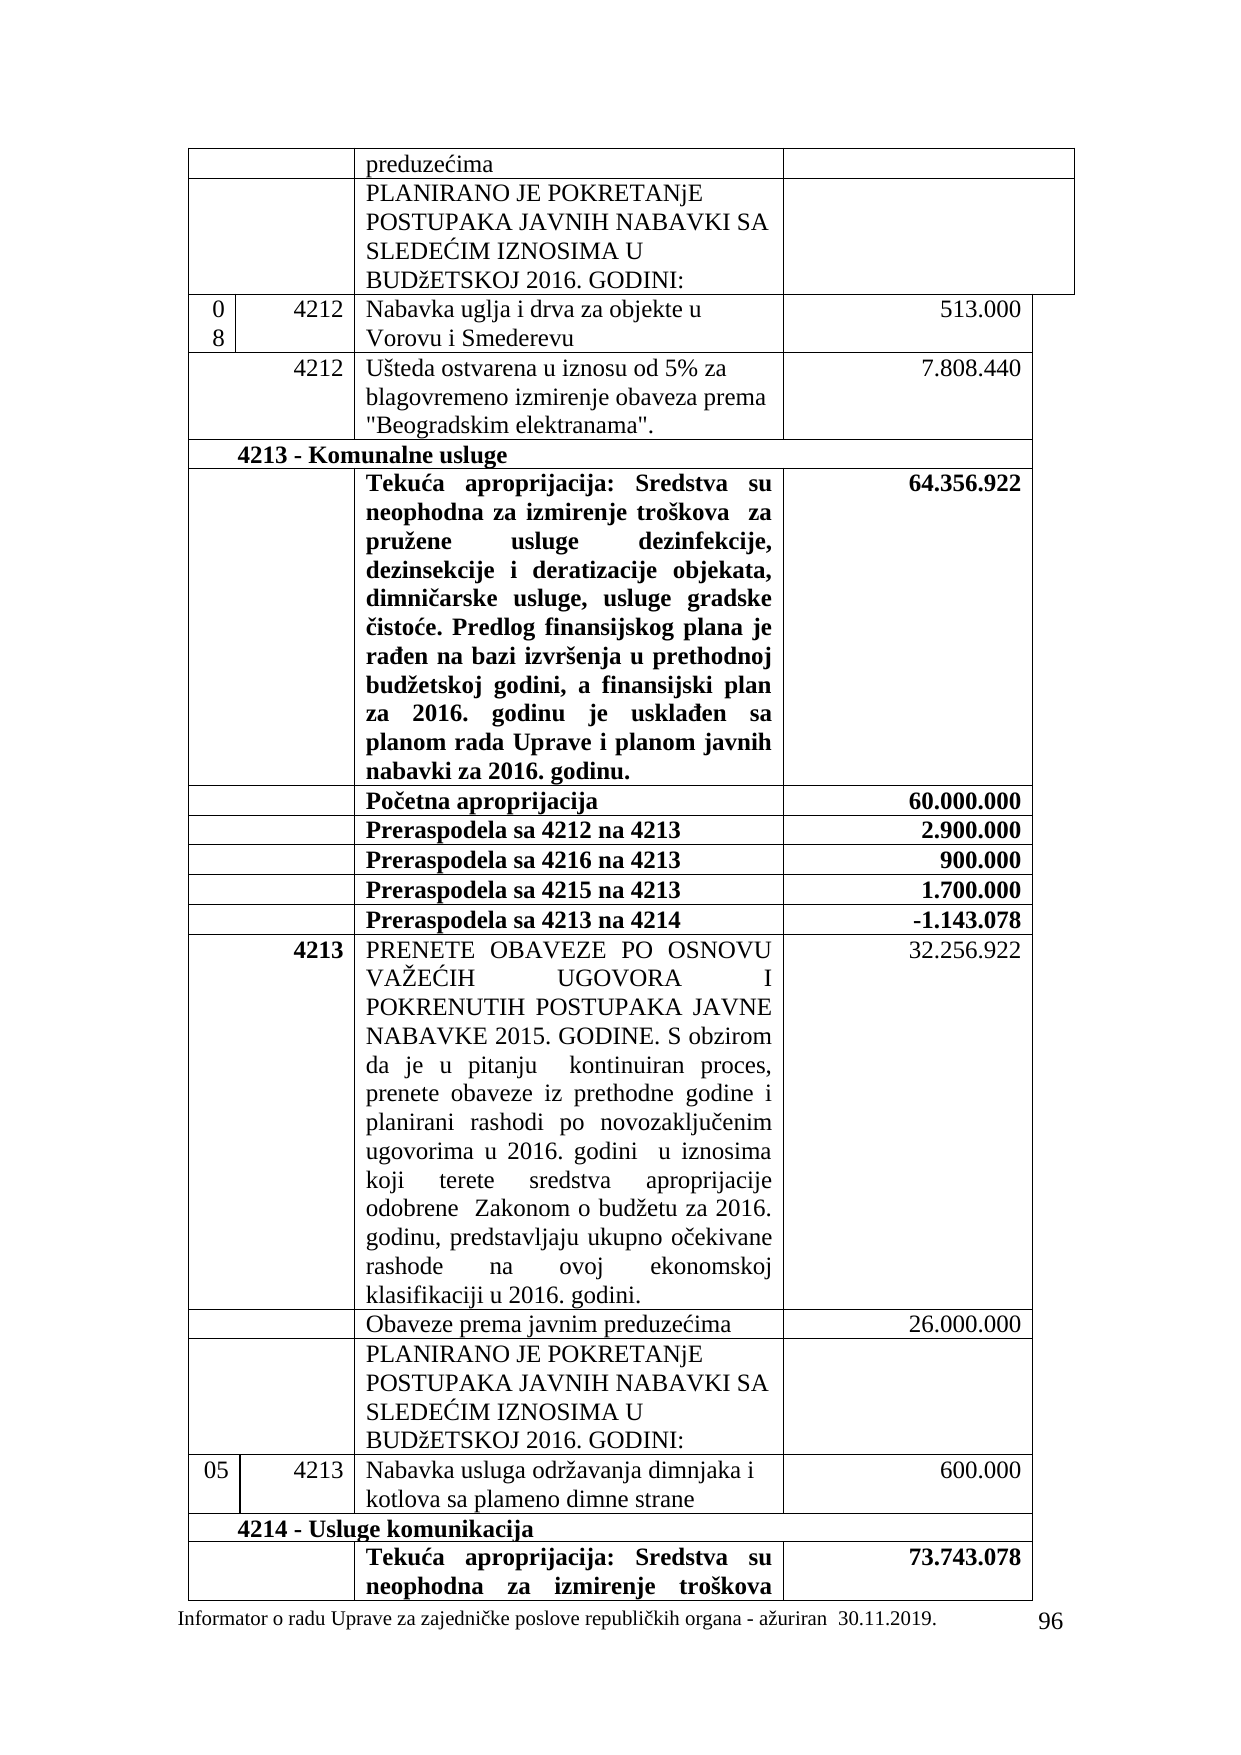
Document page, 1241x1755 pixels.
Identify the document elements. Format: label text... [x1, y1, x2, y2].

table_cell PRENETE OBAVEZE PO OSNOVU VAŽEĆIH UGOVORA I POKRENUTIH POSTUPAKA JAVNE NABAVKE 2015. GODINE. S obzirom da je u pitanju kontinuiran proces, prenete obaveze iz prethodne godine i planirani rashodi po novozaklјučenim ugovorima u 2016. godini u iznosima koji terete sredstva aproprijacije odobrene Zakonom o budžetu za 2016. godinu, predstavlјaju ukupno očekivane rashode na ovoj ekonomskoj klasifikaciji u 2016. godini. [355, 935, 783, 1308]
table_cell 4213 [189, 935, 354, 1308]
table_cell 4212 [236, 295, 354, 352]
table_cell [1033, 352, 1074, 439]
table_cell 32.256.922 [784, 935, 1032, 1308]
table_cell -1.143.078 [784, 905, 1032, 934]
table_cell [189, 816, 354, 844]
table_cell Preraspodela sa 4213 na 4214 [355, 905, 783, 934]
table_cell [189, 1310, 354, 1338]
table_cell [1033, 1309, 1074, 1338]
table_cell Ušteda ostvarena u iznosu od 5% za blagovremeno izmirenje obaveza prema "Beogradskim elektranama". [355, 353, 783, 439]
table_cell 4213 [241, 1455, 354, 1513]
table_cell [189, 1339, 354, 1454]
table_cell Tekuća aproprijacija: Sredstva su neophodna za izmirenje troškova [355, 1542, 783, 1599]
table_cell [784, 149, 1074, 177]
table_cell PLANIRANO JE POKRETANјE POSTUPAKA JAVNIH NABAVKI SA SLEDEĆIM IZNOSIMA U BUDžETSKOJ 2016. GODINI: [355, 1339, 783, 1454]
table_cell 26.000.000 [784, 1310, 1032, 1338]
table_cell [1033, 439, 1074, 467]
table_cell [784, 1339, 1032, 1454]
table_cell [1033, 295, 1074, 352]
table_cell [1033, 815, 1074, 844]
table_cell 2.900.000 [784, 816, 1032, 844]
table_cell 08 [189, 295, 235, 352]
table_cell 4212 [189, 353, 354, 439]
table_cell 7.808.440 [784, 353, 1032, 439]
table_cell [1033, 1513, 1074, 1541]
table_cell [1033, 934, 1074, 1308]
table_cell [189, 179, 354, 293]
table_cell 513.000 [784, 295, 1032, 352]
table_cell [1033, 1454, 1074, 1513]
table_cell 05 [189, 1455, 239, 1513]
table_cell [189, 786, 354, 814]
table_cell 1.700.000 [784, 875, 1032, 904]
table_cell [1033, 844, 1074, 874]
table_cell [1033, 1541, 1074, 1599]
table_cell Nabavka usluga održavanja dimnjaka i kotlova sa plameno dimne strane [355, 1455, 783, 1513]
table_cell Tekuća aproprijacija: Sredstva su neophodna za izmirenje troškova za pružene usluge dezinfekcije, dezinsekcije i deratizacije objekata, dimničarske usluge, usluge gradske čistoće. Predlog finansijskog plana je rađen na bazi izvršenja u prethodnoj budžetskoj godini, a finansijski plan za 2016. godinu je usklađen sa planom rada Uprave i planom javnih nabavki za 2016. godinu. [355, 469, 783, 785]
table_cell [189, 875, 354, 904]
table_cell PLANIRANO JE POKRETANјE POSTUPAKA JAVNIH NABAVKI SA SLEDEĆIM IZNOSIMA U BUDžETSKOJ 2016. GODINI: [355, 179, 783, 293]
table_cell Preraspodela sa 4215 na 4213 [355, 875, 783, 904]
table_cell 64.356.922 [784, 469, 1032, 785]
table_cell [1033, 468, 1074, 785]
table_cell Nabavka uglјa i drva za objekte u Vorovu i Smederevu [355, 295, 783, 352]
table_cell 60.000.000 [784, 786, 1032, 814]
table_cell Preraspodela sa 4212 na 4213 [355, 816, 783, 844]
table_cell Preraspodela sa 4216 na 4213 [355, 845, 783, 874]
table_cell [189, 149, 354, 177]
table_cell Početna aproprijacija [355, 786, 783, 814]
table_cell [189, 845, 354, 874]
table_cell 4213 - Komunalne usluge [189, 440, 1032, 467]
table_cell [1033, 785, 1074, 814]
table_cell 4214 - Usluge komunikacija [189, 1514, 1032, 1541]
table_cell [189, 905, 354, 934]
table_cell [784, 179, 1074, 293]
table_cell [1033, 874, 1074, 904]
table_cell preduzećima [355, 149, 783, 177]
table_cell [189, 469, 354, 785]
table_cell 73.743.078 [784, 1542, 1032, 1599]
table_cell Obaveze prema javnim preduzećima [355, 1310, 783, 1338]
table_cell 600.000 [784, 1455, 1032, 1513]
table_cell [1033, 1338, 1074, 1454]
table_cell 900.000 [784, 845, 1032, 874]
table_cell [189, 1542, 354, 1599]
table_cell [1033, 904, 1074, 934]
